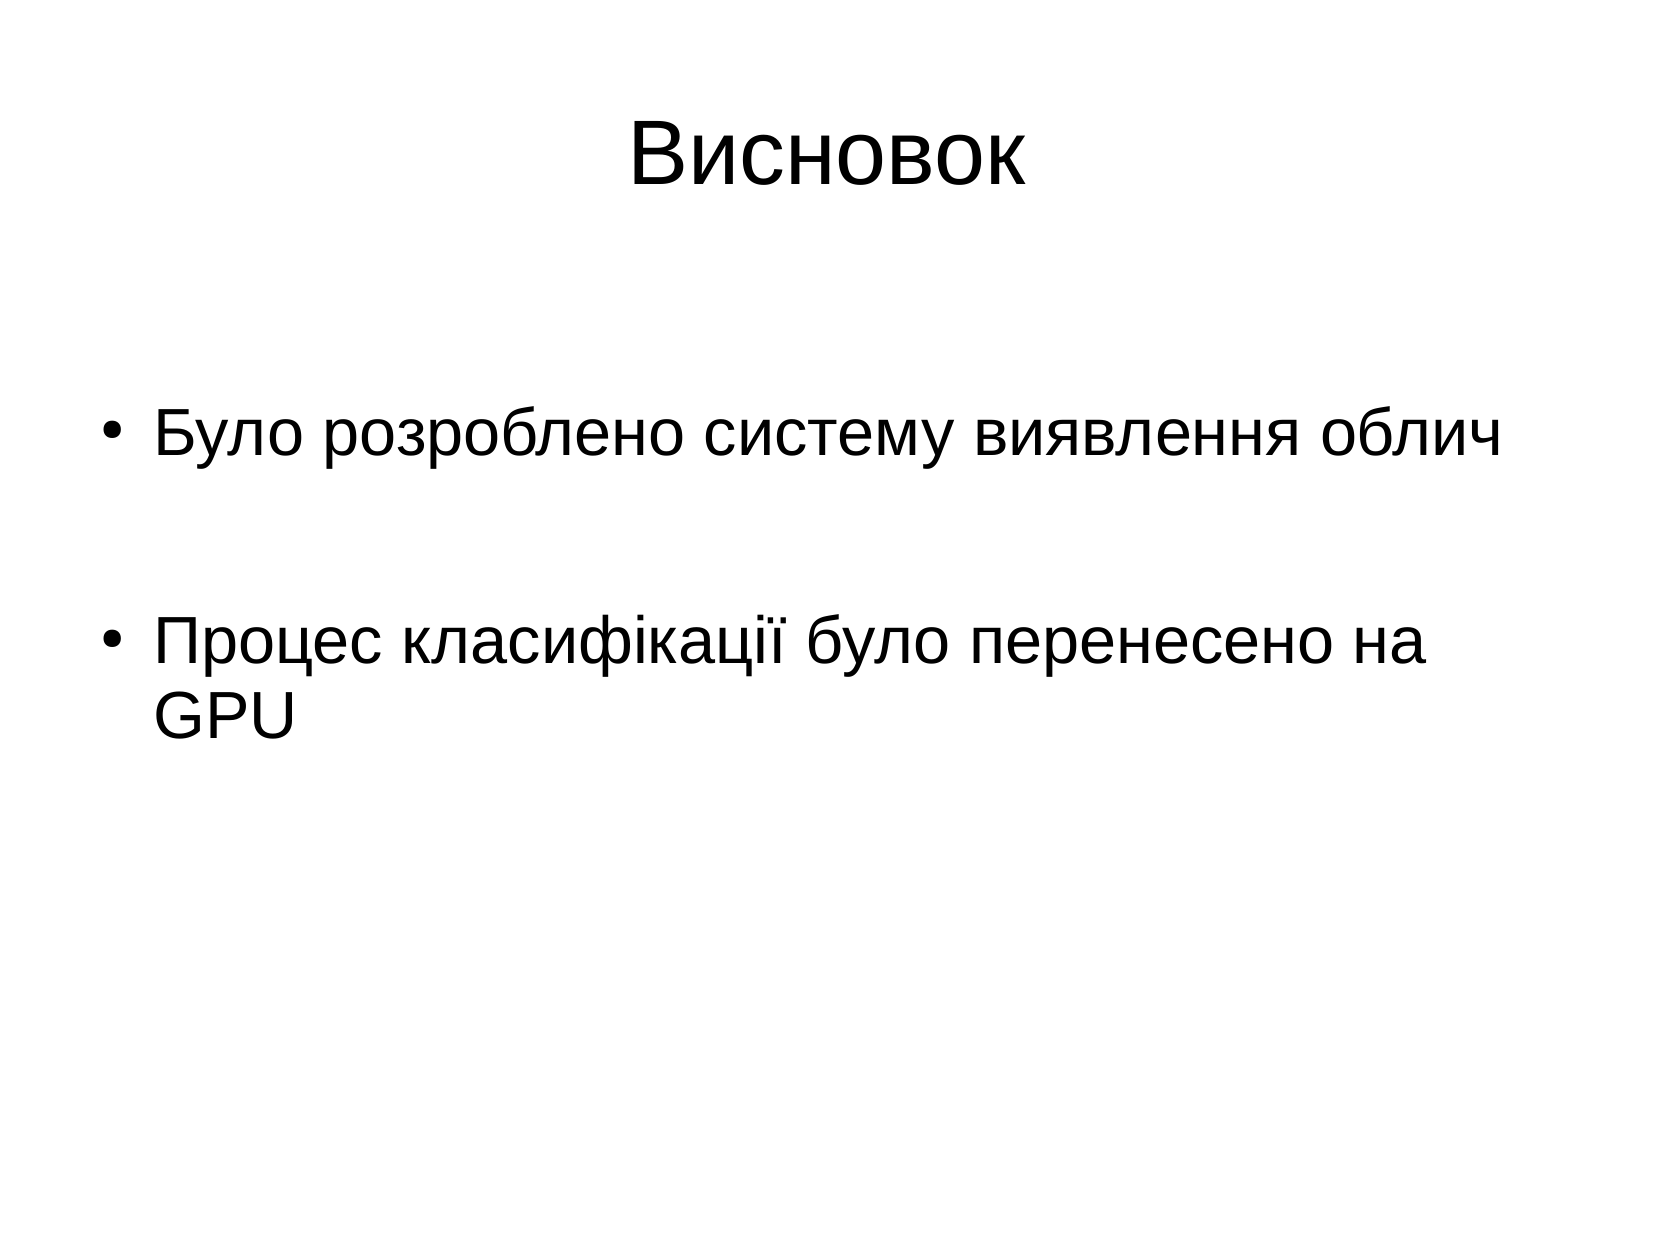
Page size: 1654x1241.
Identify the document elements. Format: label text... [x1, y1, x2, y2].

list Було розроблено систему виявлення облич Процес класифікації було перенесено на GPU [82, 290, 1571, 1010]
title Висновок [82, 49, 1571, 257]
